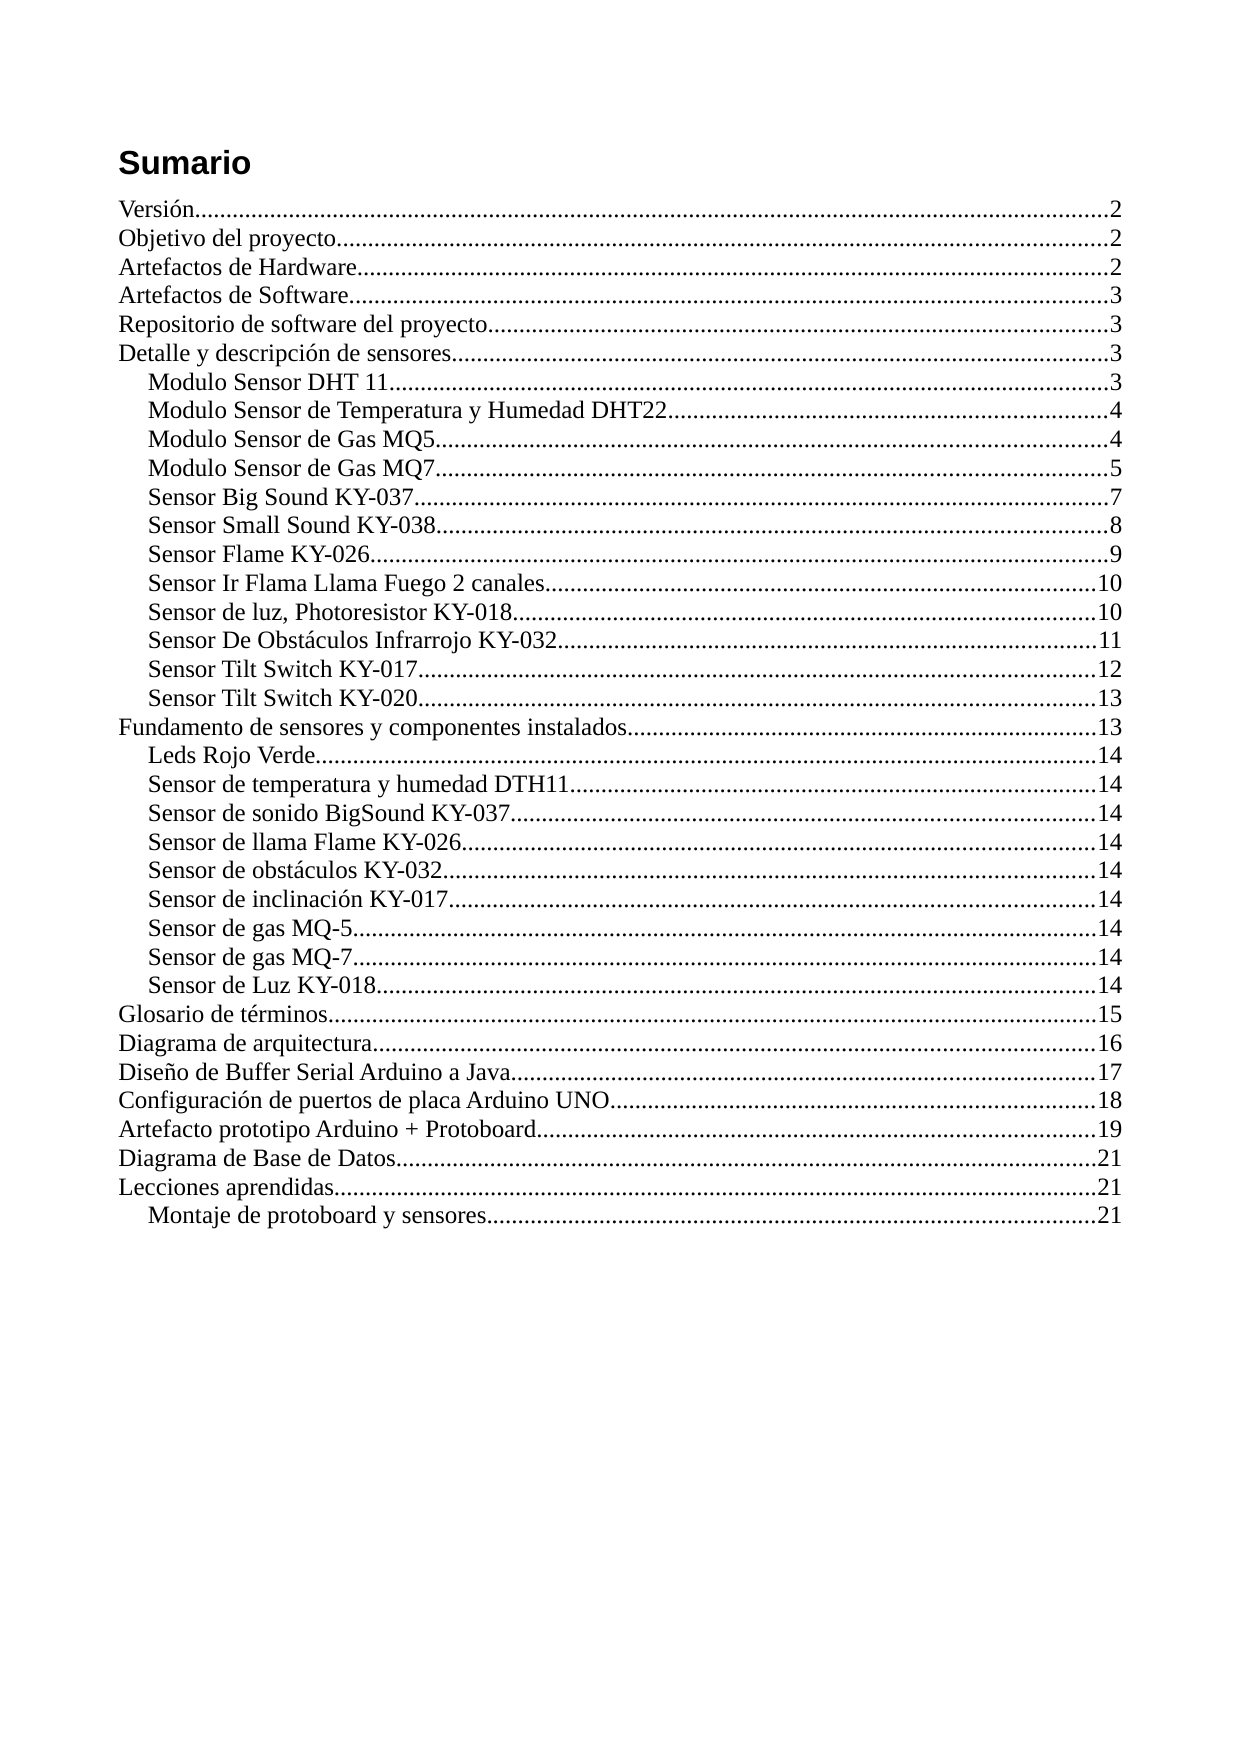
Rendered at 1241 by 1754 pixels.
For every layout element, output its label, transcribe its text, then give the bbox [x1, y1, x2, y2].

text Sensor de luz, Photoresistor KY-018 10 [148, 597, 1122, 625]
text Modulo Sensor de Temperatura y Humedad DHT22 4 [148, 395, 1122, 424]
text Artefactos de Hardware. 2 [118, 252, 1122, 280]
text Sensor Tilt Switch KY-017 12 [148, 654, 1122, 683]
text Lecciones aprendidas 21 [118, 1172, 1122, 1200]
text Sensor de inclinación KY-017 14 [148, 884, 1122, 913]
text Sensor de Luz KY-018 14 [148, 970, 1122, 999]
text Versión 2 [118, 194, 1122, 223]
text Sensor de gas MQ-7 14 [148, 942, 1122, 970]
text Montaje de protoboard y sensores. 21 [148, 1200, 1122, 1229]
text Sensor de temperatura y humedad DTH11 14 [148, 769, 1122, 798]
text Diagrama de Base de Datos 21 [118, 1143, 1122, 1172]
text Sensor de sonido BigSound KY-037 14 [148, 798, 1122, 827]
text Detalle y descripción de sensores 3 [118, 338, 1122, 367]
text Sensor De Obstáculos Infrarrojo KY-032 11 [148, 625, 1122, 654]
text Diagrama de arquitectura 16 [118, 1028, 1122, 1057]
text Configuración de puertos de placa Arduino UNO 18 [118, 1085, 1122, 1114]
text Leds Rojo Verde 14 [148, 740, 1122, 769]
text Sensor de gas MQ-5 14 [148, 913, 1122, 942]
subtitle Sumario [118, 143, 1122, 182]
text Artefacto prototipo Arduino + Protoboard 19 [118, 1114, 1122, 1143]
text Sensor Tilt Switch KY-020 13 [148, 683, 1122, 712]
text Sensor de obstáculos KY-032 14 [148, 855, 1122, 884]
text Modulo Sensor de Gas MQ5 4 [148, 424, 1122, 453]
text Sensor Big Sound KY-037 7 [148, 482, 1122, 510]
text Sensor Flame KY-026 9 [148, 539, 1122, 568]
text Diseño de Buffer Serial Arduino a Java 17 [118, 1057, 1122, 1085]
text Glosario de términos 15 [118, 999, 1122, 1028]
text Modulo Sensor DHT 11 3 [148, 367, 1122, 395]
text Sensor Ir Flama Llama Fuego 2 canales 10 [148, 568, 1122, 597]
text Sensor Small Sound KY-038 8 [148, 510, 1122, 539]
text Fundamento de sensores y componentes instalados 13 [118, 712, 1122, 740]
text Repositorio de software del proyecto. 3 [118, 309, 1122, 338]
text Sensor de llama Flame KY-026 14 [148, 827, 1122, 855]
text Artefactos de Software. 3 [118, 280, 1122, 309]
text Objetivo del proyecto. 2 [118, 223, 1122, 252]
text Modulo Sensor de Gas MQ7 5 [148, 453, 1122, 482]
